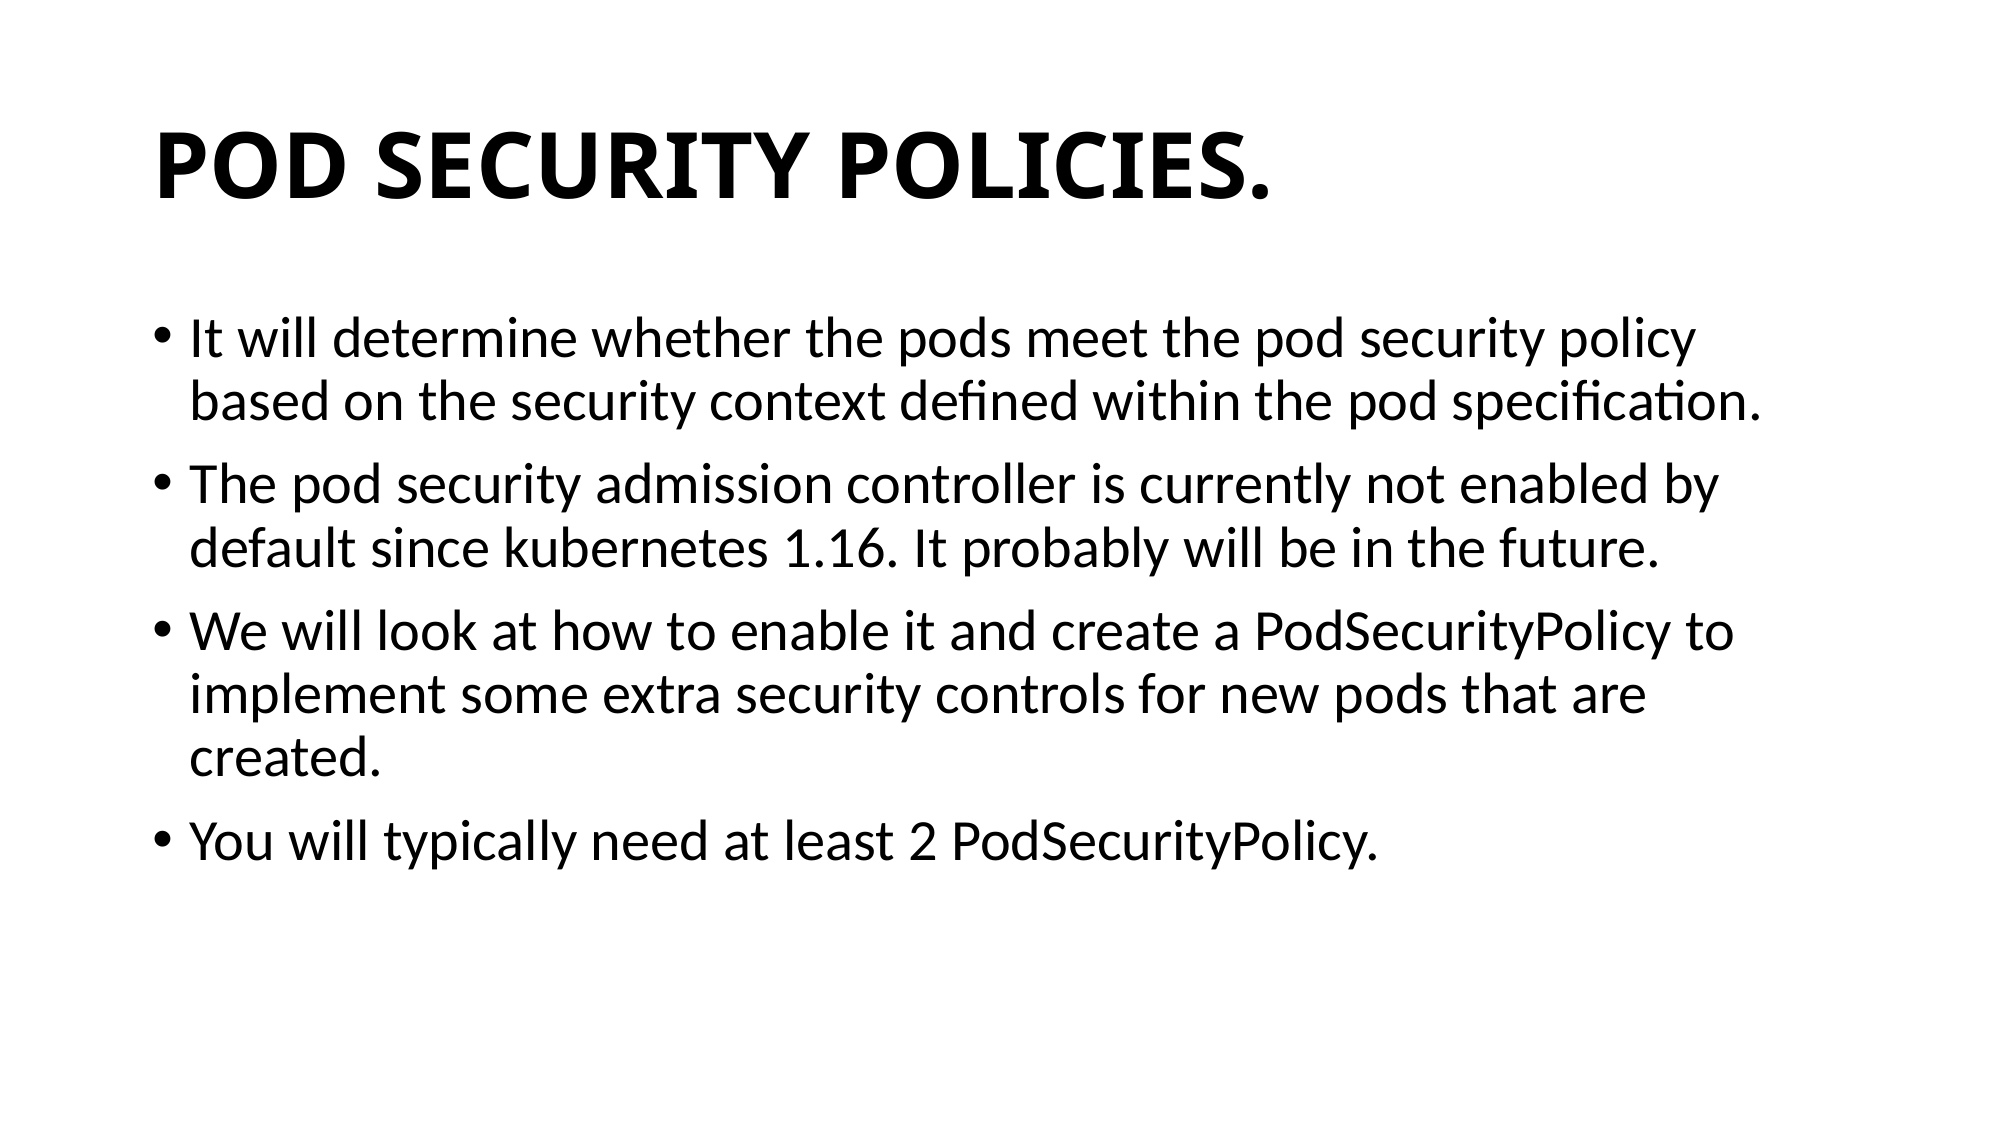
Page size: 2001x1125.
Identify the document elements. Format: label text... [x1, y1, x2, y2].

title POD SECURITY POLICIES. [137, 59, 1863, 278]
list It will determine whether the pods meet the pod security policy based on the security context defined within the pod specification. The pod security admission controller is currently not enabled by default since kubernetes 1.16. It probably will be in the future. We will look at how to enable it and create a PodSecurityPolicy to implement some extra security controls for new pods that are created. You will typically need at least 2 PodSecurityPolicy. [137, 299, 1863, 1014]
